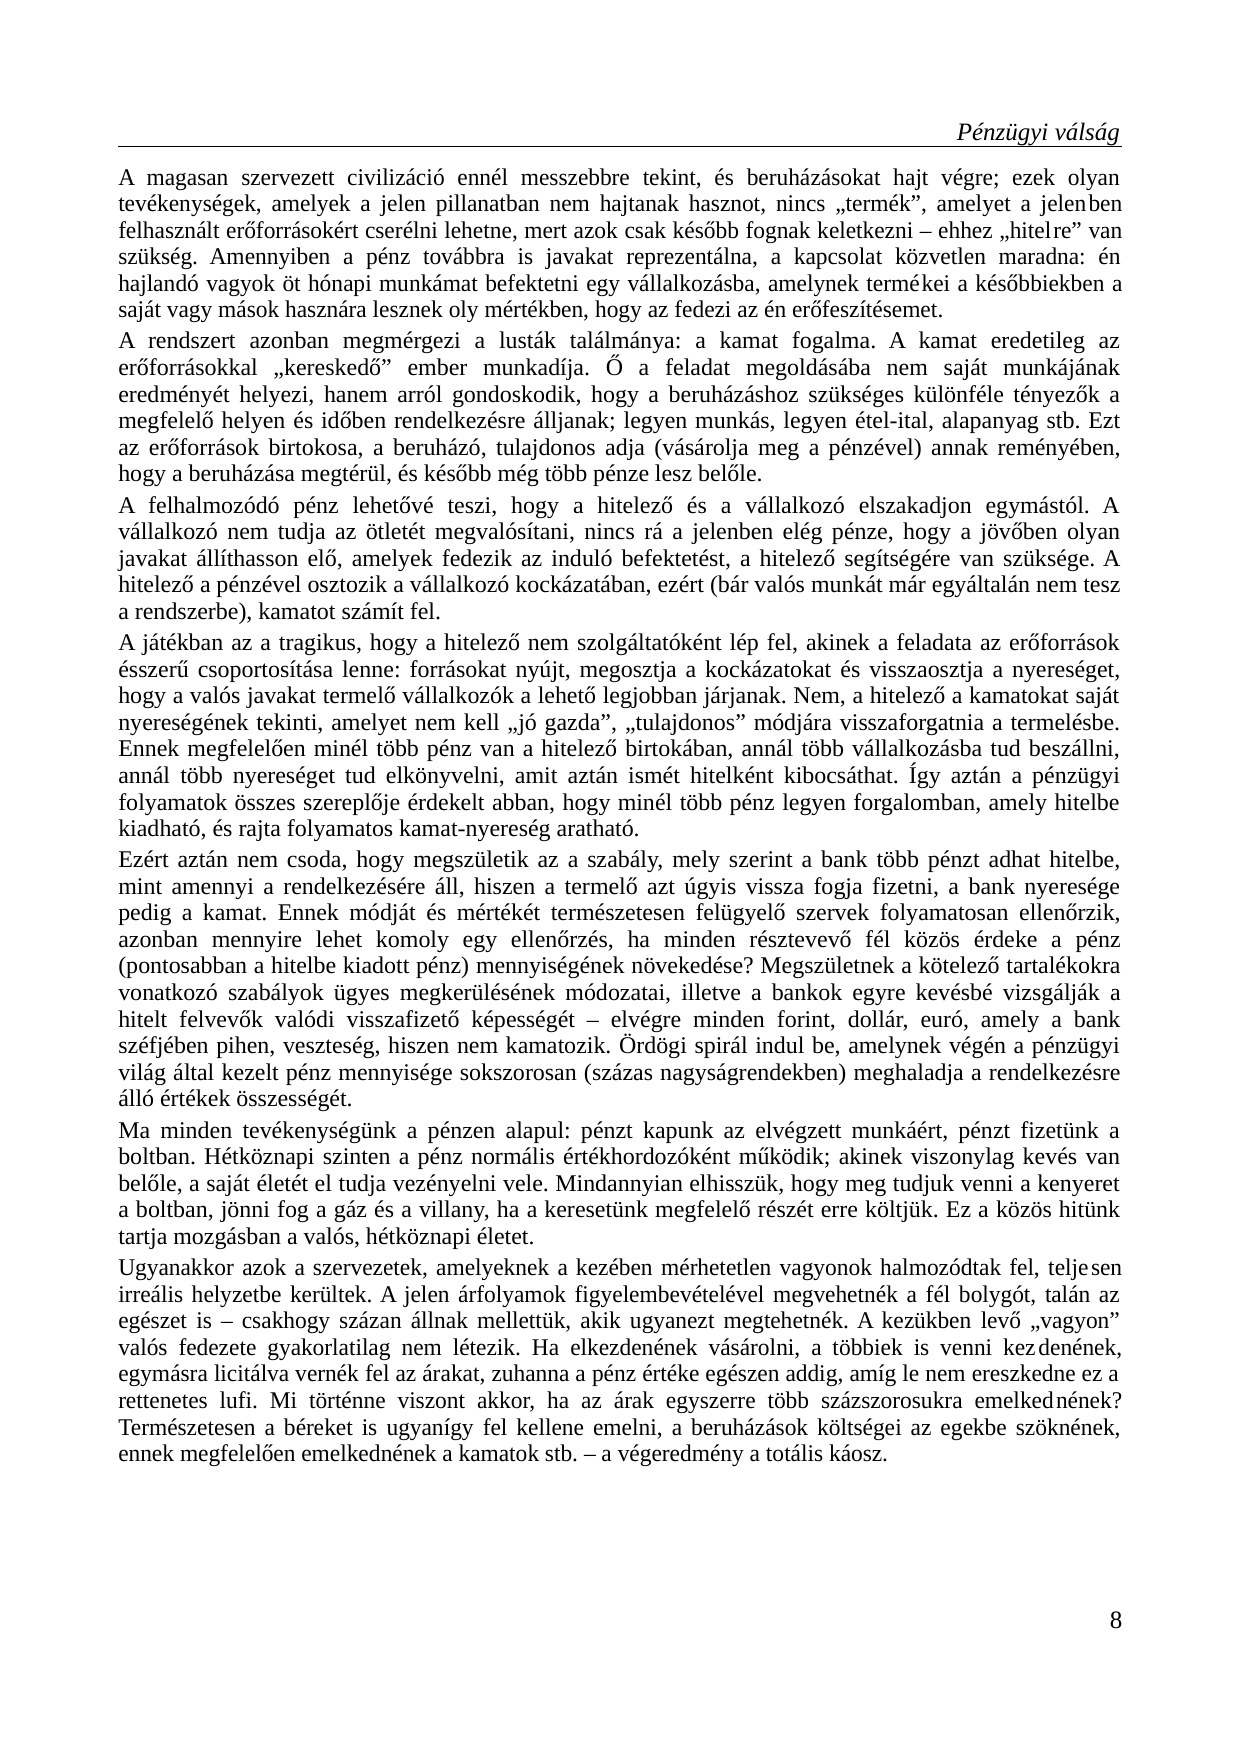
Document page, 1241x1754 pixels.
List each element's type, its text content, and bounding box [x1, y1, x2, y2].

text A felhalmozódó pénz lehetővé teszi, hogy a hitelező és a vállalkozó elszakadjon egymástól. A vállalkozó nem tudja az ötletét megvalósítani, nincs rá a jelenben elég pénze, hogy a jövőben olyan javakat állíthasson elő, amelyek fedezik az induló befektetést, a hitelező segítségére van szüksége. A hitelező a pénzével osztozik a vállalkozó kockázatában, ezért (bár valós munkát már egyáltalán nem tesz a rendszerbe), kamatot számít fel. [118, 492, 1122, 624]
text Ma minden tevékenységünk a pénzen alapul: pénzt kapunk az elvégzett munkáért, pénzt fizetünk a boltban. Hétköznapi szinten a pénz normális értékhordozóként működik; akinek viszonylag kevés van belőle, a saját életét el tudja vezényelni vele. Mindannyian elhisszük, hogy meg tudjuk venni a kenyeret a boltban, jönni fog a gáz és a villany, ha a keresetünk megfelelő részét erre költjük. Ez a közös hitünk tartja mozgásban a valós, hétköznapi életet. [118, 1117, 1122, 1249]
text A rendszert azonban megmérgezi a lusták találmánya: a kamat fogalma. A kamat eredetileg az erőforrásokkal „kereskedő” ember munkadíja. Ő a feladat megoldásába nem saját munkájának eredményét helyezi, hanem arról gondoskodik, hogy a beruházáshoz szükséges különféle tényezők a megfelelő helyen és időben rendelkezésre álljanak; legyen munkás, legyen étel-ital, alapanyag stb. Ezt az erőforrások birtokosa, a beruházó, tulajdonos adja (vásárolja meg a pénzével) annak reményében, hogy a beruházása megtérül, és később még több pénze lesz belőle. [118, 328, 1122, 487]
text Ezért aztán nem csoda, hogy megszületik az a szabály, mely szerint a bank több pénzt adhat hitelbe, mint amennyi a rendelkezésére áll, hiszen a termelő azt úgyis vissza fogja fizetni, a bank nyeresége pedig a kamat. Ennek módját és mértékét természetesen felügyelő szervek folyamatosan ellenőrzik, azonban mennyire lehet komoly egy ellenőrzés, ha minden résztevevő fél közös érdeke a pénz (pontosabban a hitelbe kiadott pénz) mennyiségének növekedése? Megszületnek a kötelező tartalékokra vonatkozó szabályok ügyes megkerülésének módozatai, illetve a bankok egyre kevésbé vizsgálják a hitelt felvevők valódi visszafizető képességét – elvégre minden forint, dollár, euró, amely a bank széfjében pihen, veszteség, hiszen nem kamatozik. Ördögi spirál indul be, amelynek végén a pénzügyi világ által kezelt pénz mennyisége sokszorosan (százas nagyságrendekben) meghaladja a rendelkezésre álló értékek összességét. [118, 846, 1122, 1112]
text A játékban az a tragikus, hogy a hitelező nem szolgáltatóként lép fel, akinek a feladata az erőforrások ésszerű csoportosítása lenne: forrásokat nyújt, megosztja a kockázatokat és visszaosztja a nyereséget, hogy a valós javakat termelő vállalkozók a lehető legjobban járjanak. Nem, a hitelező a kamatokat saját nyereségének tekinti, amelyet nem kell „jó gazda”, „tulajdonos” módjára visszaforgatnia a termelésbe. Ennek megfelelően minél több pénz van a hitelező birtokában, annál több vállalkozásba tud beszállni, annál több nyereséget tud elkönyvelni, amit aztán ismét hitelként kibocsáthat. Így aztán a pénzügyi folyamatok összes szereplője érdekelt abban, hogy minél több pénz legyen forgalomban, amely hitelbe kiadható, és rajta folyamatos kamat-nyereség aratható. [118, 629, 1122, 842]
text A magasan szervezett civilizáció ennél messzebbre tekint, és beruházásokat hajt végre; ezek olyan tevékenységek, amelyek a jelen pillanatban nem hajtanak hasznot, nincs „termék”, amelyet a jelen­ben felhasznált erőforrásokért cserélni lehetne, mert azok csak később fognak keletkezni – ehhez „hitel­re” van szükség. Amennyiben a pénz továbbra is javakat reprezentálna, a kapcsolat közvetlen maradna: én hajlandó vagyok öt hónapi munkámat befektetni egy vállalkozásba, amelynek termé­kei a későb­biekben a saját vagy mások hasznára lesznek oly mértékben, hogy az fedezi az én erőfeszítésemet. [118, 164, 1122, 323]
text Ugyanakkor azok a szervezetek, amelyeknek a kezében mérhetetlen vagyonok halmozódtak fel, telje­sen irreális helyzetbe kerültek. A jelen árfolyamok figyelembevételével megvehetnék a fél bolygót, talán az egészet is – csakhogy százan állnak mellettük, akik ugyanezt megtehetnék. A kezükben levő „vagyon” valós fedezete gyakorlatilag nem létezik. Ha elkezdenének vásárolni, a többiek is venni kez­denének, egymásra licitálva vernék fel az árakat, zuhanna a pénz értéke egészen addig, amíg le nem ereszkedne ez a rettenetes lufi. Mi történne viszont akkor, ha az árak egyszerre több százszorosukra emelked­nének? Természetesen a béreket is ugyanígy fel kellene emelni, a beruházások költségei az egekbe szöknének, ennek megfelelően emelkednének a kamatok stb. – a végeredmény a totális káosz. [118, 1254, 1122, 1467]
